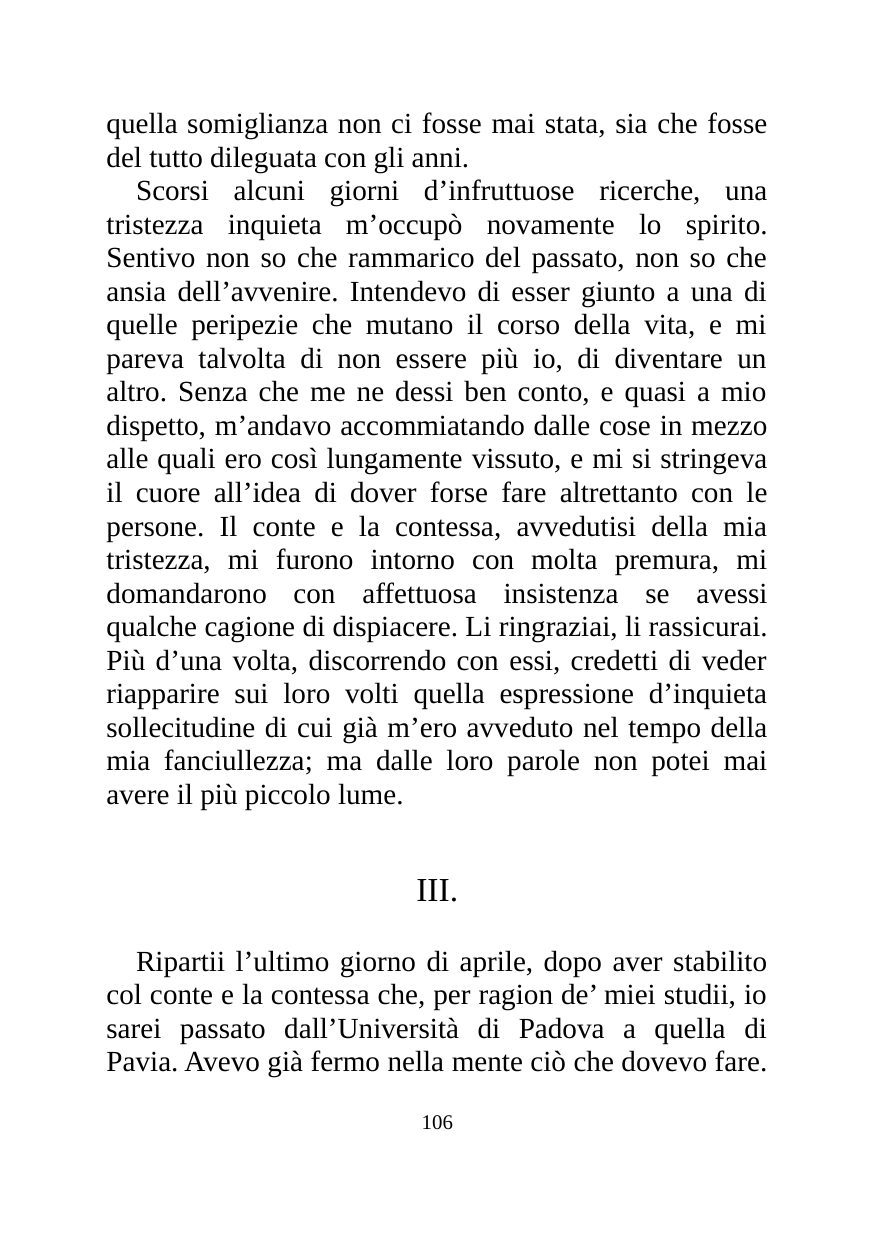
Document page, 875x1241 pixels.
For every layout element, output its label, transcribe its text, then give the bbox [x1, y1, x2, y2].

text Scorsi alcuni giorni d’infruttuose ricerche, una tristezza inquieta m’occupò novamente lo spirito. Sentivo non so che rammarico del passato, non so che ansia dell’avvenire. Intendevo di esser giunto a una di quelle peripezie che mutano il corso della vita, e mi pareva talvolta di non essere più io, di diventare un altro. Senza che me ne dessi ben conto, e quasi a mio dispetto, m’andavo accommiatando dalle cose in mezzo alle quali ero così lungamente vissuto, e mi si stringeva il cuore all’idea di dover forse fare altrettanto con le persone. Il conte e la contessa, avvedutisi della mia tristezza, mi furono intorno con molta premura, mi domandarono con affettuosa insistenza se avessi qualche cagione di dispiacere. Li ringraziai, li rassicurai. Più d’una volta, discorrendo con essi, credetti di veder riapparire sui loro volti quella espressione d’inquieta sollecitudine di cui già m’ero avveduto nel tempo della mia fanciullezza; ma dalle loro parole non potei mai avere il più piccolo lume. [106, 173, 768, 811]
subtitle III. [106, 870, 768, 908]
text quella somiglianza non ci fosse mai stata, sia che fosse del tutto dileguata con gli anni. [106, 106, 768, 173]
text Ripartii l’ultimo giorno di aprile, dopo aver stabilito col conte e la contessa che, per ragion de’ miei studii, io sarei passato dall’Università di Padova a quella di Pavia. Avevo già fermo nella mente ciò che dovevo fare. [106, 944, 768, 1078]
